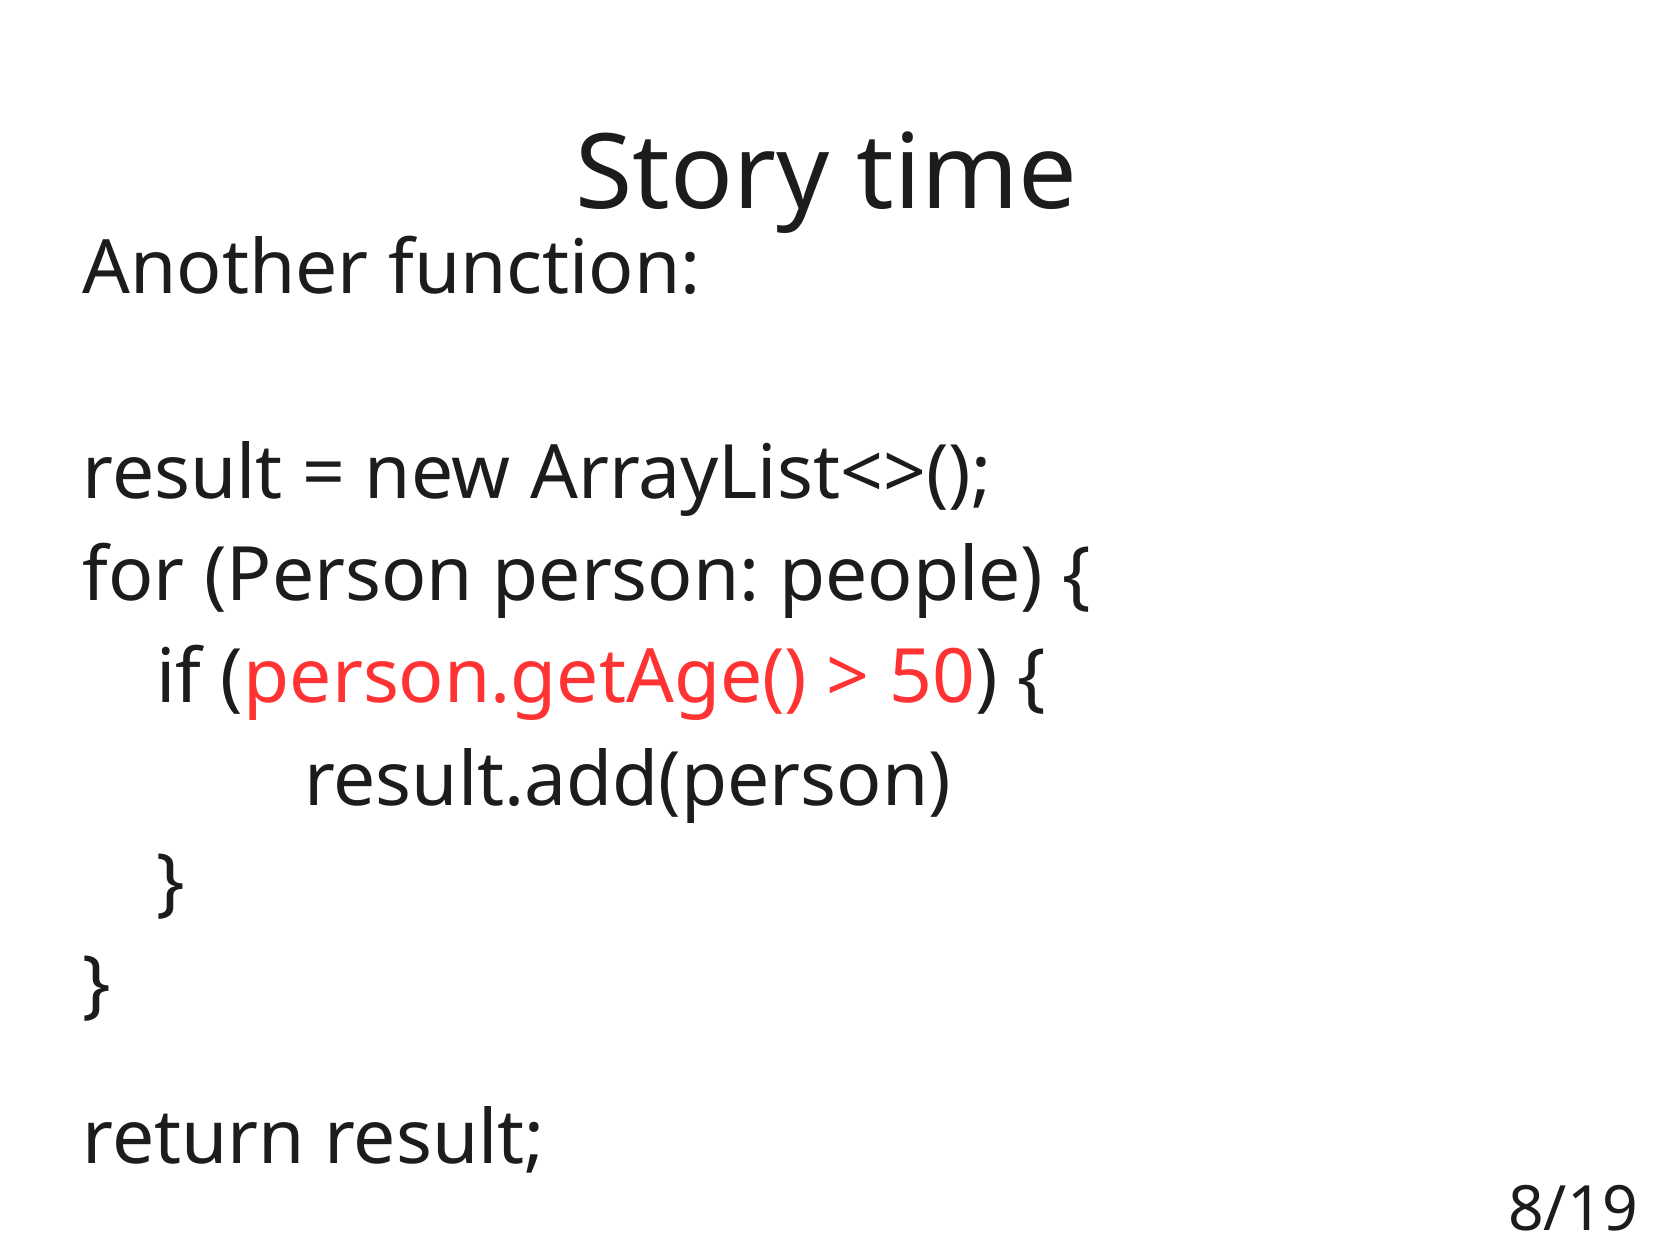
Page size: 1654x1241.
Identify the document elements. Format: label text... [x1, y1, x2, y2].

subtitle Another function: result = new ArrayList<>(); for (Person person: people) { if (person.getAge() > 50) { result.add(person) } } return result; [82, 263, 1571, 1136]
text_box <numer>/19 [1071, 1155, 1654, 1241]
title Story time [82, 64, 1571, 263]
